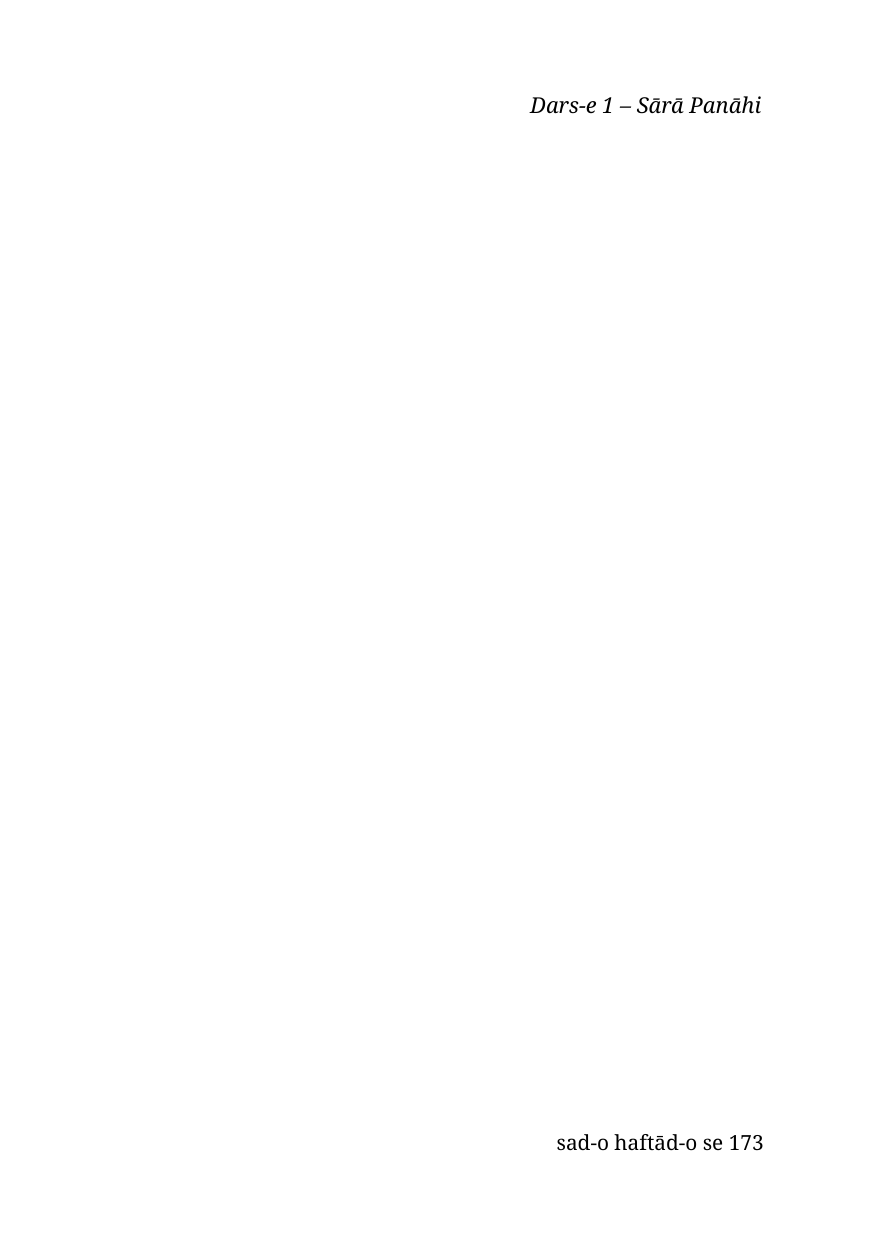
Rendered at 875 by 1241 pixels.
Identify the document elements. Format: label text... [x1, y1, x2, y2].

text sad-o haftād-o se 173 [111, 1128, 763, 1157]
